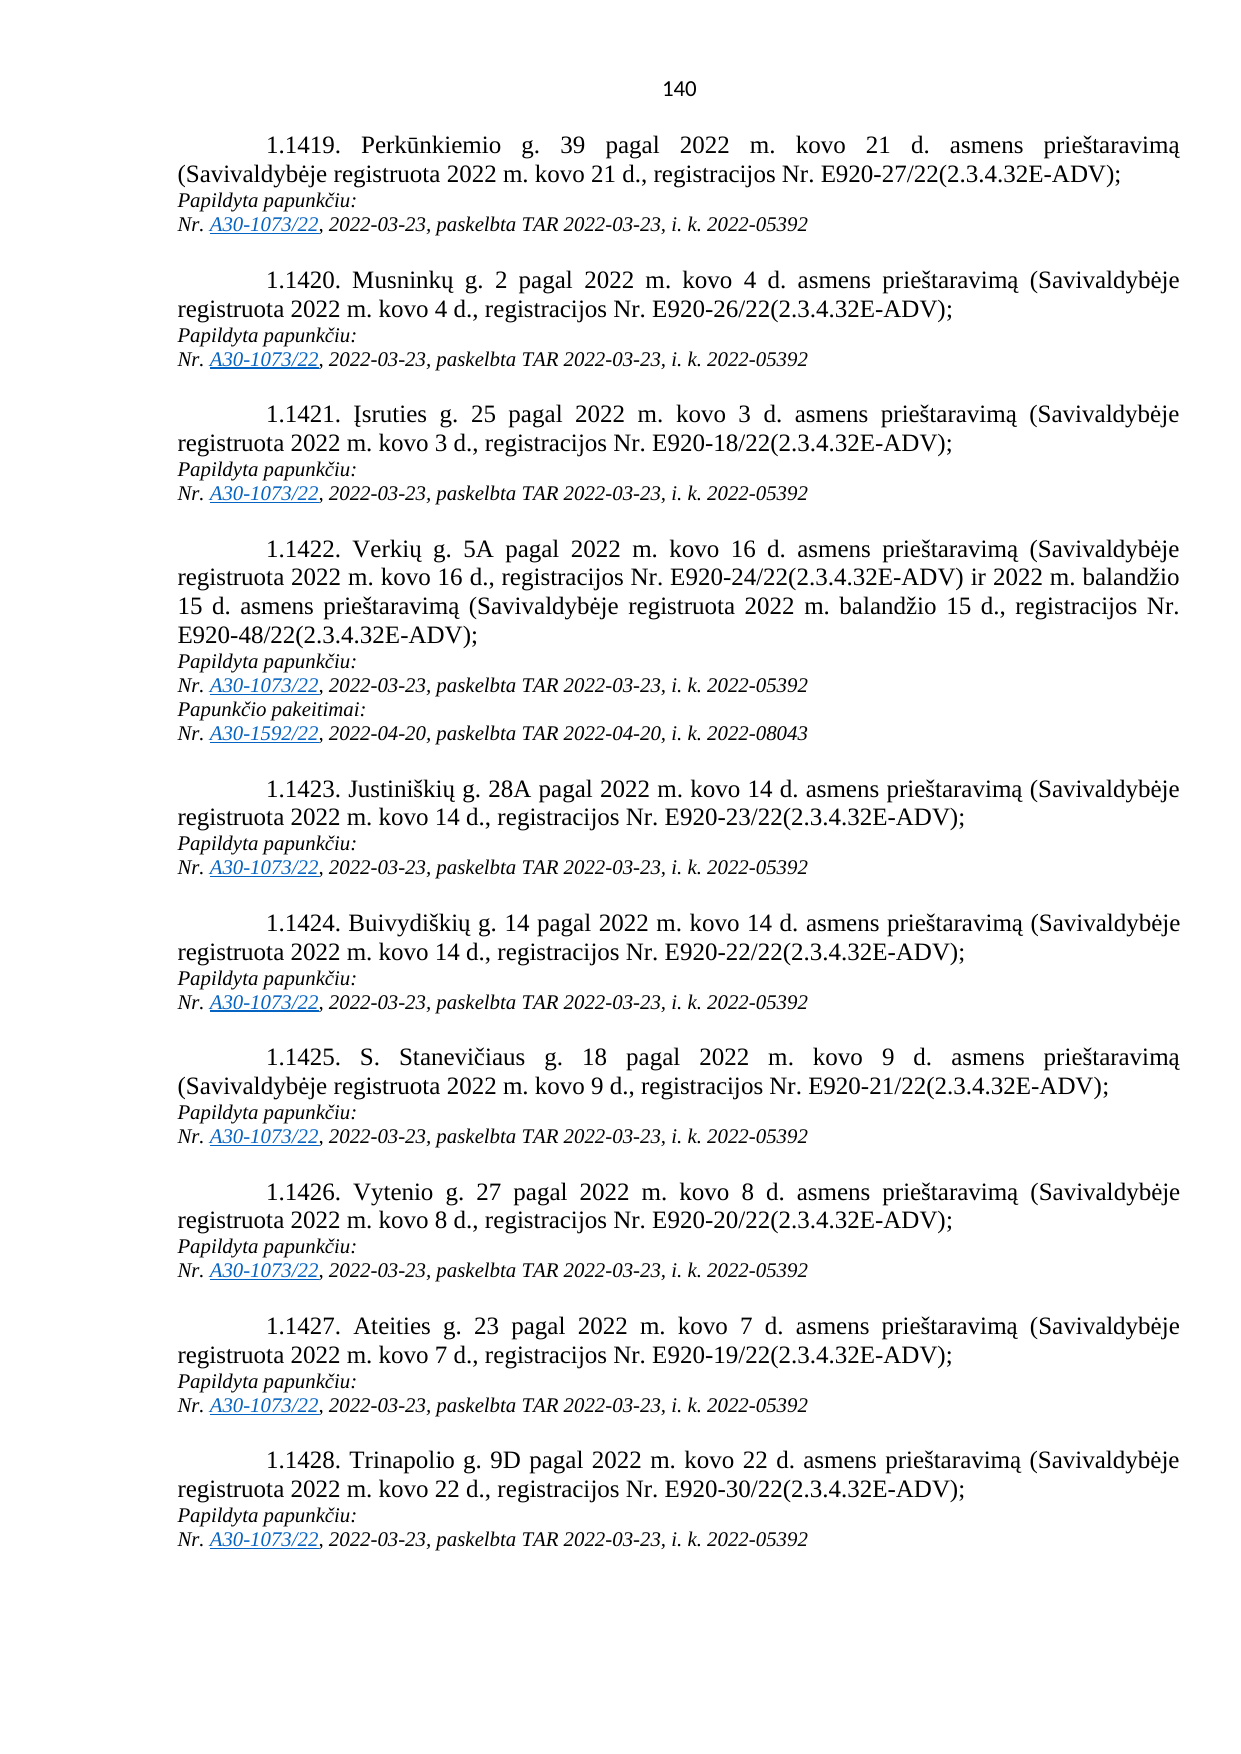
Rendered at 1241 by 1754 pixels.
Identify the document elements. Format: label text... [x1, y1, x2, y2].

text Papildyta papunkčiu: [177, 322, 1181, 347]
text 1.1420. Musninkų g. 2 pagal 2022 m. kovo 4 d. asmens prieštaravimą (Savivaldybėje registruota 2022 m. kovo 4 d., registracijos Nr. E920-26/22(2.3.4.32E-ADV); [177, 265, 1181, 322]
text Papunkčio pakeitimai: [177, 697, 1181, 721]
text Papildyta papunkčiu: [177, 1503, 1181, 1527]
text 1.1426. Vytenio g. 27 pagal 2022 m. kovo 8 d. asmens prieštaravimą (Savivaldybėje registruota 2022 m. kovo 8 d., registracijos Nr. E920-20/22(2.3.4.32E-ADV); [177, 1177, 1181, 1234]
text Papildyta papunkčiu: [177, 1369, 1181, 1393]
text Nr. A30-1592/22, 2022-04-20, paskelbta TAR 2022-04-20, i. k. 2022-08043 [177, 721, 1181, 745]
text Nr. A30-1073/22, 2022-03-23, paskelbta TAR 2022-03-23, i. k. 2022-05392 [177, 347, 1181, 371]
text 1.1421. Įsruties g. 25 pagal 2022 m. kovo 3 d. asmens prieštaravimą (Savivaldybėje registruota 2022 m. kovo 3 d., registracijos Nr. E920-18/22(2.3.4.32E-ADV); [177, 399, 1181, 457]
text Papildyta papunkčiu: [177, 831, 1181, 855]
text 1.1428. Trinapolio g. 9D pagal 2022 m. kovo 22 d. asmens prieštaravimą (Savivaldybėje registruota 2022 m. kovo 22 d., registracijos Nr. E920-30/22(2.3.4.32E-ADV); [177, 1446, 1181, 1503]
text 1.1422. Verkių g. 5A pagal 2022 m. kovo 16 d. asmens prieštaravimą (Savivaldybėje registruota 2022 m. kovo 16 d., registracijos Nr. E920-24/22(2.3.4.32E-ADV) ir 2022 m. balandžio 15 d. asmens prieštaravimą (Savivaldybėje registruota 2022 m. balandžio 15 d., registracijos Nr. E920-48/22(2.3.4.32E-ADV); [177, 534, 1181, 649]
text Nr. A30-1073/22, 2022-03-23, paskelbta TAR 2022-03-23, i. k. 2022-05392 [177, 481, 1181, 505]
text Nr. A30-1073/22, 2022-03-23, paskelbta TAR 2022-03-23, i. k. 2022-05392 [177, 673, 1181, 697]
text 1.1427. Ateities g. 23 pagal 2022 m. kovo 7 d. asmens prieštaravimą (Savivaldybėje registruota 2022 m. kovo 7 d., registracijos Nr. E920-19/22(2.3.4.32E-ADV); [177, 1311, 1181, 1369]
text Papildyta papunkčiu: [177, 188, 1181, 212]
text Papildyta papunkčiu: [177, 457, 1181, 481]
text 1.1419. Perkūnkiemio g. 39 pagal 2022 m. kovo 21 d. asmens prieštaravimą (Savivaldybėje registruota 2022 m. kovo 21 d., registracijos Nr. E920-27/22(2.3.4.32E-ADV); [177, 131, 1181, 188]
text Papildyta papunkčiu: [177, 1234, 1181, 1258]
text Nr. A30-1073/22, 2022-03-23, paskelbta TAR 2022-03-23, i. k. 2022-05392 [177, 1393, 1181, 1417]
text Nr. A30-1073/22, 2022-03-23, paskelbta TAR 2022-03-23, i. k. 2022-05392 [177, 1527, 1181, 1551]
text 1.1424. Buivydiškių g. 14 pagal 2022 m. kovo 14 d. asmens prieštaravimą (Savivaldybėje registruota 2022 m. kovo 14 d., registracijos Nr. E920-22/22(2.3.4.32E-ADV); [177, 908, 1181, 966]
text 1.1425. S. Stanevičiaus g. 18 pagal 2022 m. kovo 9 d. asmens prieštaravimą (Savivaldybėje registruota 2022 m. kovo 9 d., registracijos Nr. E920-21/22(2.3.4.32E-ADV); [177, 1042, 1181, 1100]
text Nr. A30-1073/22, 2022-03-23, paskelbta TAR 2022-03-23, i. k. 2022-05392 [177, 212, 1181, 236]
text 1.1423. Justiniškių g. 28A pagal 2022 m. kovo 14 d. asmens prieštaravimą (Savivaldybėje registruota 2022 m. kovo 14 d., registracijos Nr. E920-23/22(2.3.4.32E-ADV); [177, 774, 1181, 831]
text Nr. A30-1073/22, 2022-03-23, paskelbta TAR 2022-03-23, i. k. 2022-05392 [177, 990, 1181, 1014]
text Nr. A30-1073/22, 2022-03-23, paskelbta TAR 2022-03-23, i. k. 2022-05392 [177, 1124, 1181, 1148]
text Papildyta papunkčiu: [177, 649, 1181, 673]
text Papildyta papunkčiu: [177, 966, 1181, 990]
text Nr. A30-1073/22, 2022-03-23, paskelbta TAR 2022-03-23, i. k. 2022-05392 [177, 855, 1181, 879]
text Papildyta papunkčiu: [177, 1100, 1181, 1124]
text Nr. A30-1073/22, 2022-03-23, paskelbta TAR 2022-03-23, i. k. 2022-05392 [177, 1258, 1181, 1282]
